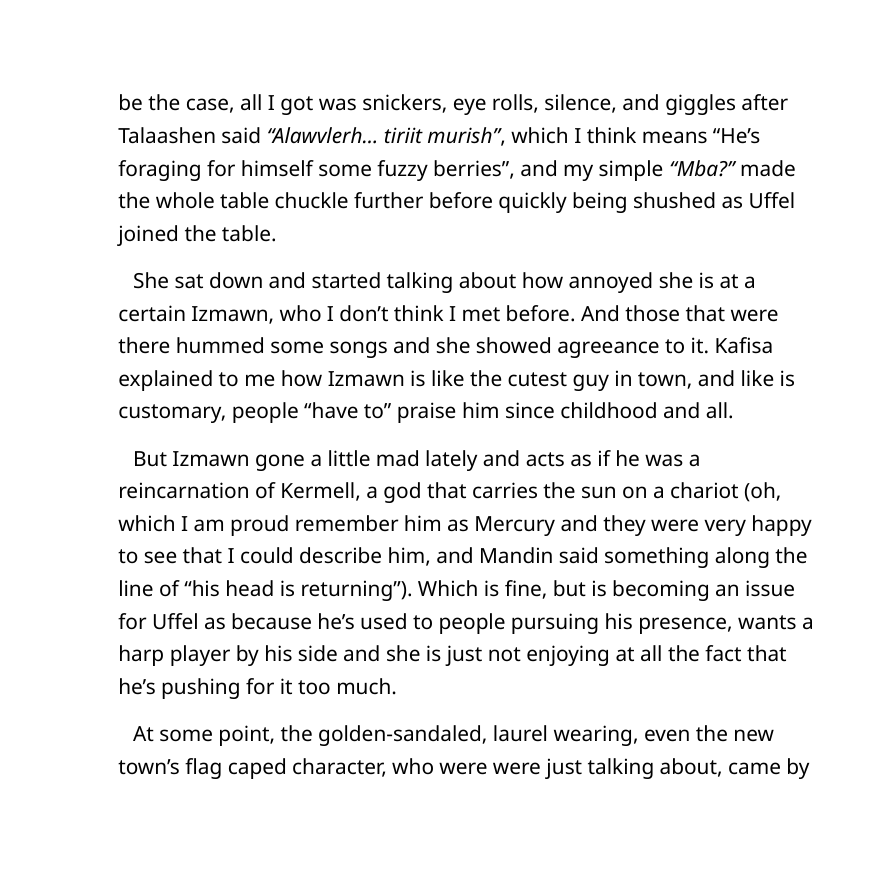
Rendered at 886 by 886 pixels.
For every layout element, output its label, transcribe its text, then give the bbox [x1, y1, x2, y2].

text She sat down and started talking about how annoyed she is at a certain Izmawn, who I don’t think I met before. And those that were there hummed some songs and she showed agreeance to it. Kafisa explained to me how Izmawn is like the cutest guy in town, and like is customary, people “have to” praise him since childhood and all. [118, 266, 827, 425]
text But Izmawn gone a little mad lately and acts as if he was a reincarnation of Kermell, a god that carries the sun on a chariot (oh, which I am proud remember him as Mercury and they were very happy to see that I could describe him, and Mandin said something along the line of “his head is returning”). Which is fine, but is becoming an issue for Uffel as because he’s used to people pursuing his presence, wants a harp player by his side and she is just not enjoying at all the fact that he’s pushing for it too much. [118, 444, 827, 700]
text be the case, all I got was snickers, eye rolls, silence, and giggles after Talaashen said “Alawvlerh... tiriit murish”, which I think means “He’s foraging for himself some fuzzy berries”, and my simple “Mba?” made the whole table chuckle further before quickly being shushed as Uffel joined the table. [118, 88, 827, 247]
text At some point, the golden-sandaled, laurel wearing, even the new town’s flag caped character, who were were just talking about, came by [118, 719, 827, 780]
